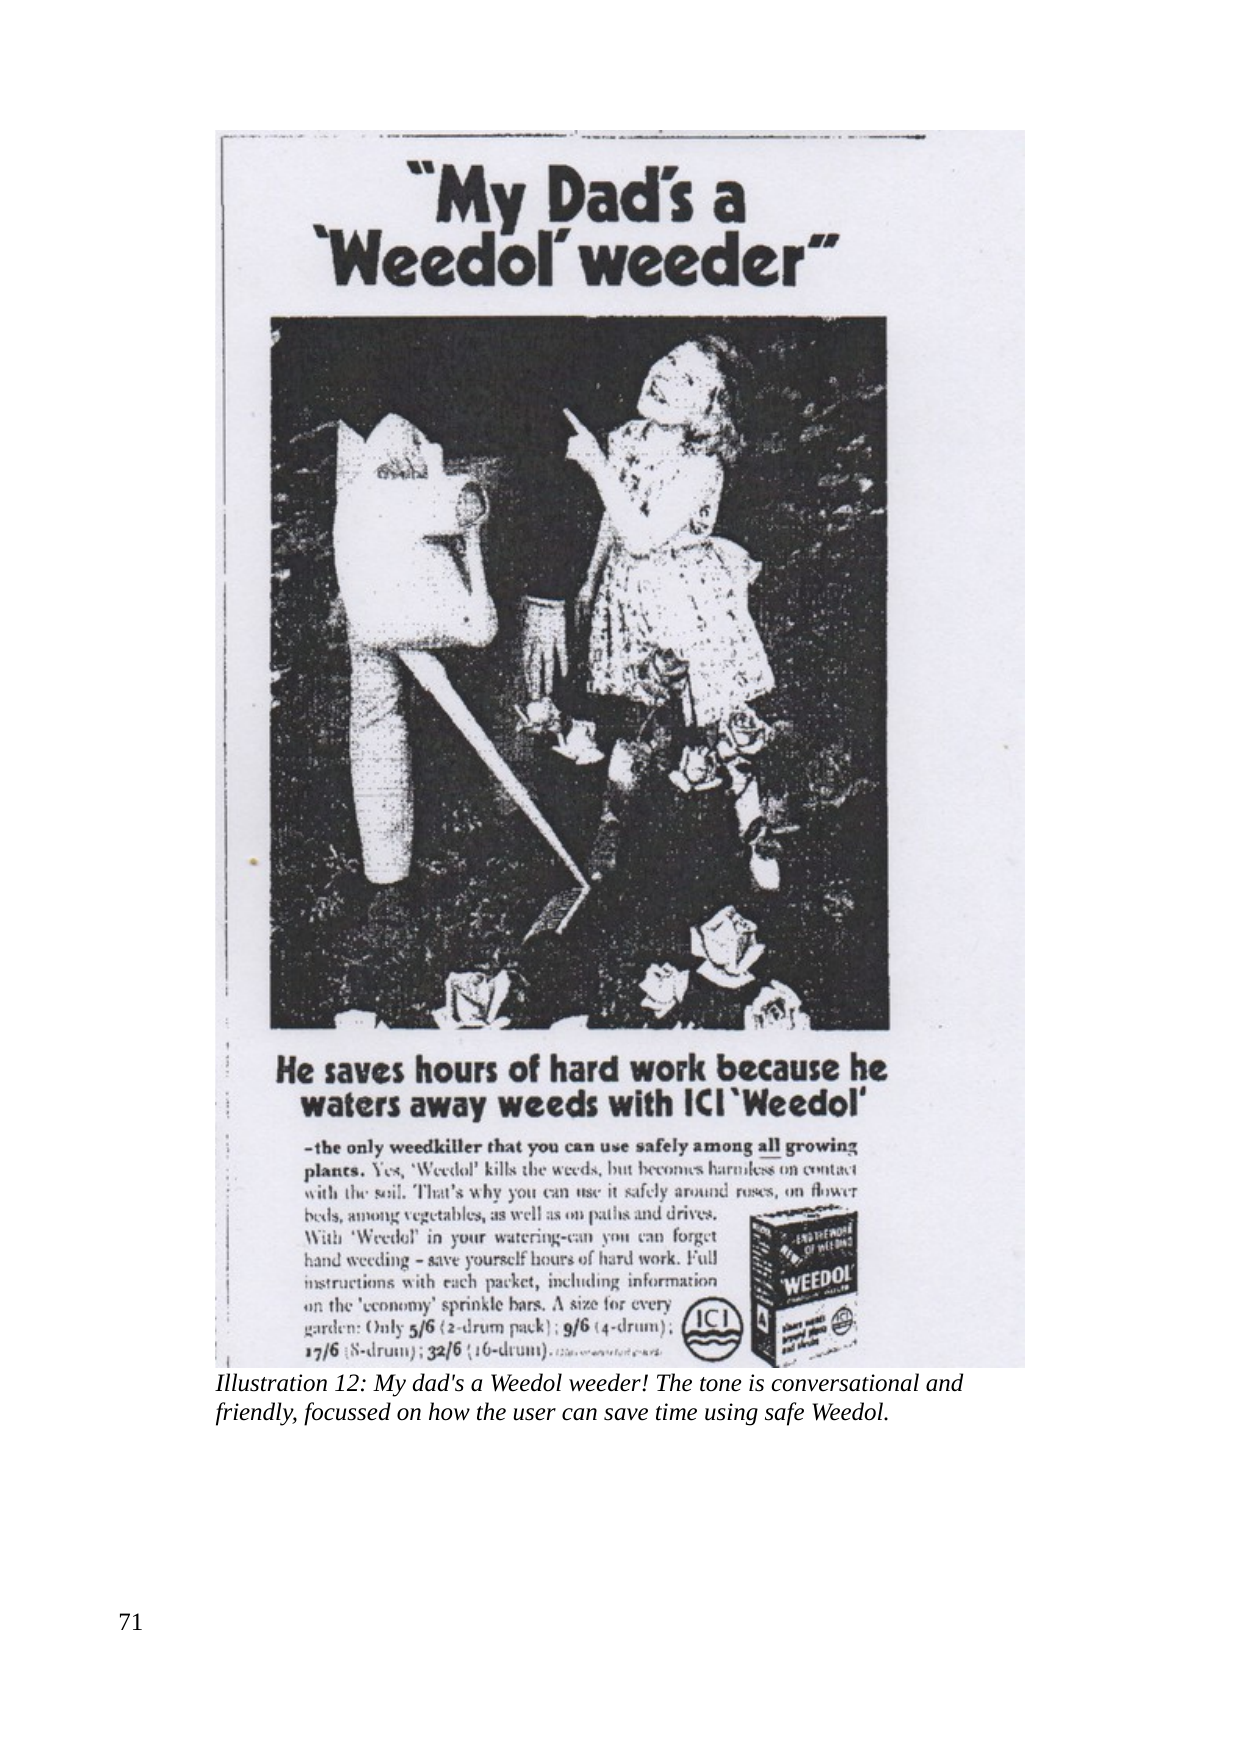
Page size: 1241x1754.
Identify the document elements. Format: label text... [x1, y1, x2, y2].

text Illustration 12: My dad's a Weedol weeder! The tone is conversational and friendly, focussed on how the user can save time using safe Weedol. [215, 1368, 1025, 1425]
picture [215, 130, 1025, 1368]
